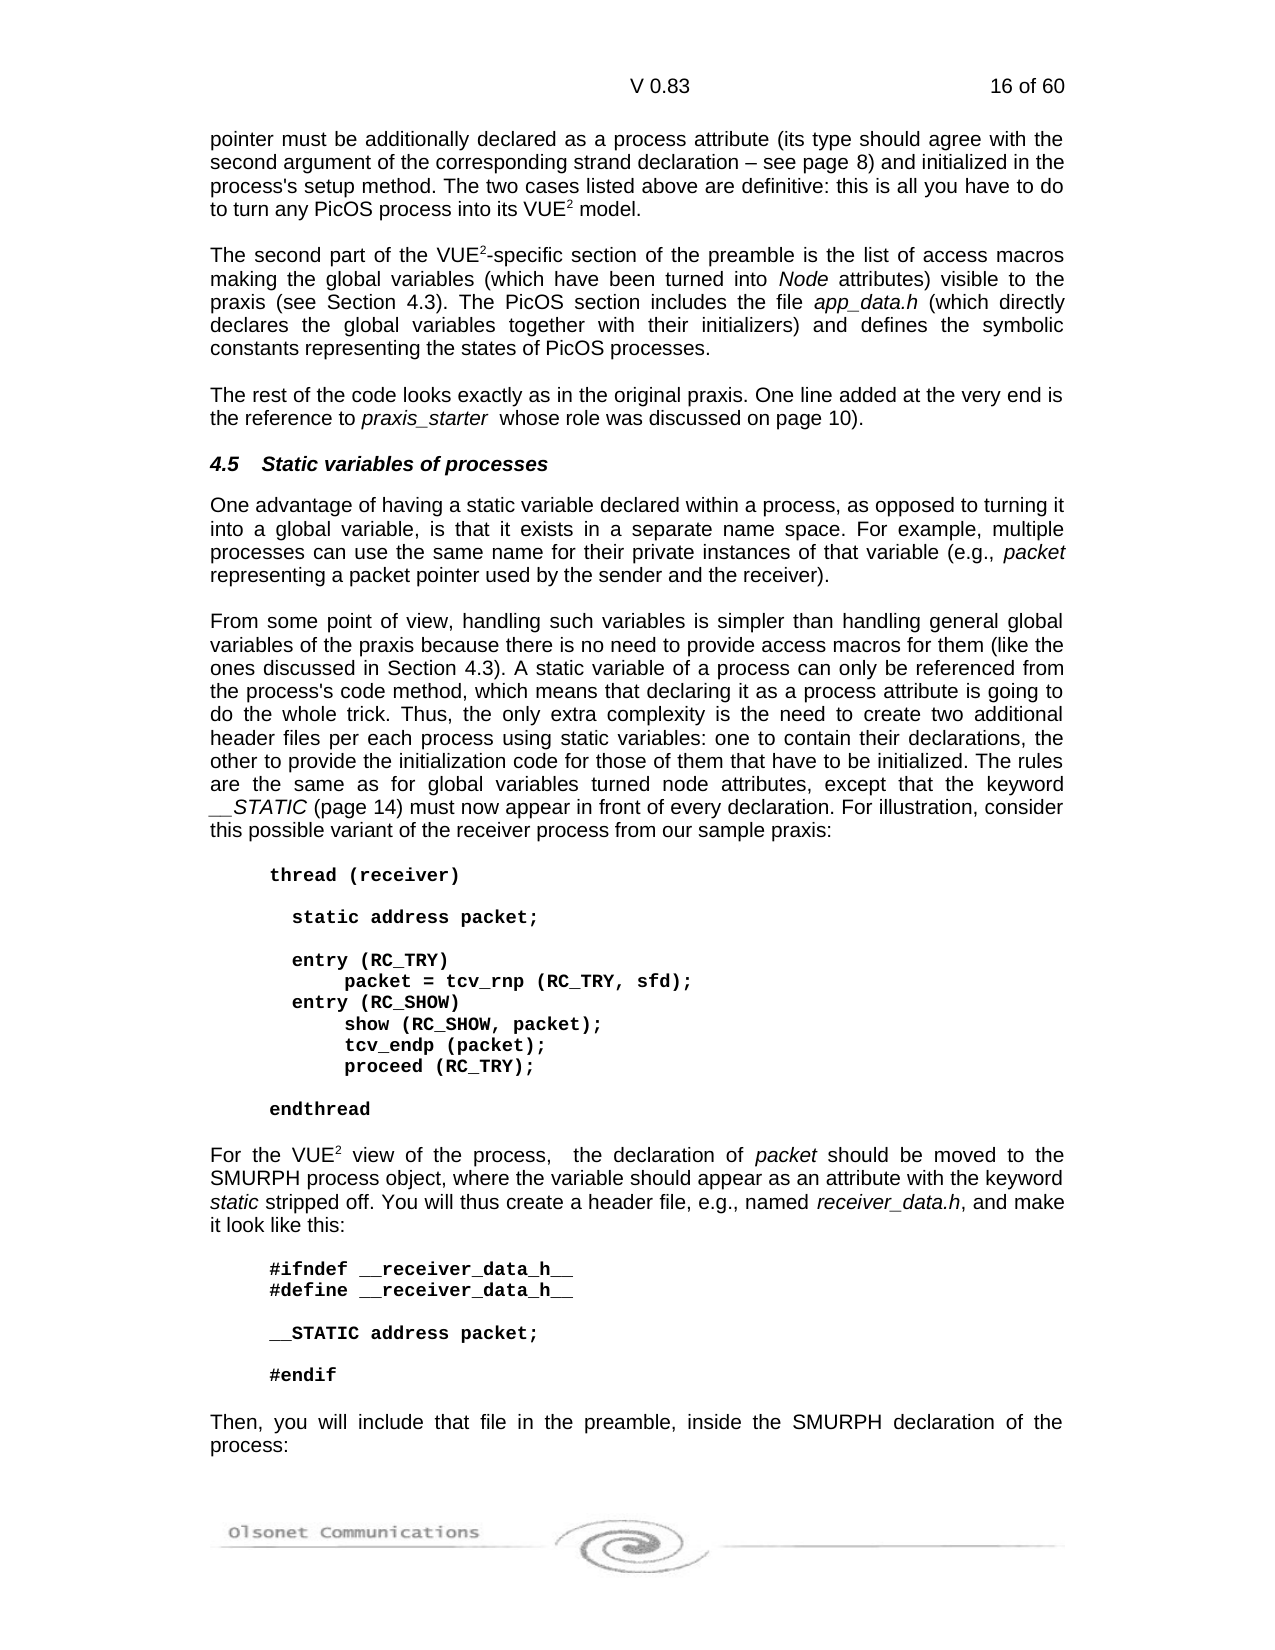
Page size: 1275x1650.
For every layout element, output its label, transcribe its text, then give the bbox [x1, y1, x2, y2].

text __STATIC address packet; [269, 1324, 1065, 1345]
text entry (RC_SHOW) [269, 993, 1065, 1014]
text packet = tcv_rnp (RC_TRY, sfd); [269, 972, 1065, 993]
subtitle Static variables of processes [210, 453, 1065, 476]
picture [210, 1504, 1065, 1596]
text pointer must be additionally declared as a process attribute (its type should agree with the second argument of the corresponding strand declaration – see page 8) and initialized in the process's setup method. The two cases listed above are definitive: this is all you have to do to turn any PicOS process into its VUE2 model. [210, 128, 1065, 221]
text proceed (RC_TRY); [269, 1057, 1065, 1078]
text endthread [269, 1099, 1065, 1121]
text entry (RC_TRY) [269, 951, 1065, 972]
text The second part of the VUE2-specific section of the preamble is the list of access macros making the global variables (which have been turned into Node attributes) visible to the praxis (see Section 4.3). The PicOS section includes the file app_data.h (which directly declares the global variables together with their initializers) and defines the symbolic constants representing the states of PicOS processes. [210, 244, 1065, 360]
text static address packet; [269, 908, 1065, 929]
text thread (receiver) [269, 866, 1065, 887]
text For the VUE2 view of the process, the declaration of packet should be moved to the SMURPH process object, where the variable should appear as an attribute with the keyword static stripped off. You will thus create a header file, e.g., named receiver_data.h, and make it look like this: [210, 1144, 1065, 1237]
text From some point of view, handling such variables is simpler than handling general global variables of the praxis because there is no need to provide access macros for them (like the ones discussed in Section 4.3). A static variable of a process can only be referenced from the process's code method, which means that declaring it as a process attribute is going to do the whole trick. Thus, the only extra complexity is the need to create two additional header files per each process using static variables: one to contain their declarations, the other to provide the initialization code for those of them that have to be initialized. The rules are the same as for global variables turned node attributes, except that the keyword __STATIC (page 14) must now appear in front of every declaration. For illustration, consider this possible variant of the receiver process from our sample praxis: [210, 610, 1065, 842]
text show (RC_SHOW, packet); [269, 1014, 1065, 1036]
text One advantage of having a static variable declared within a process, as opposed to turning it into a global variable, is that it exists in a separate name space. For example, multiple processes can use the same name for their private instances of that variable (e.g., packet representing a packet pointer used by the sender and the receiver). [210, 494, 1065, 587]
text #ifndef __receiver_data_h__ [269, 1260, 1065, 1281]
text tcv_endp (packet); [269, 1036, 1065, 1057]
text #endif [269, 1366, 1065, 1387]
text The rest of the code looks exactly as in the original praxis. One line added at the very end is the reference to praxis_starter whose role was discussed on page 10). [210, 383, 1065, 430]
text Then, you will include that file in the preamble, inside the SMURPH declaration of the process: [210, 1411, 1065, 1457]
text #define __receiver_data_h__ [269, 1281, 1065, 1302]
